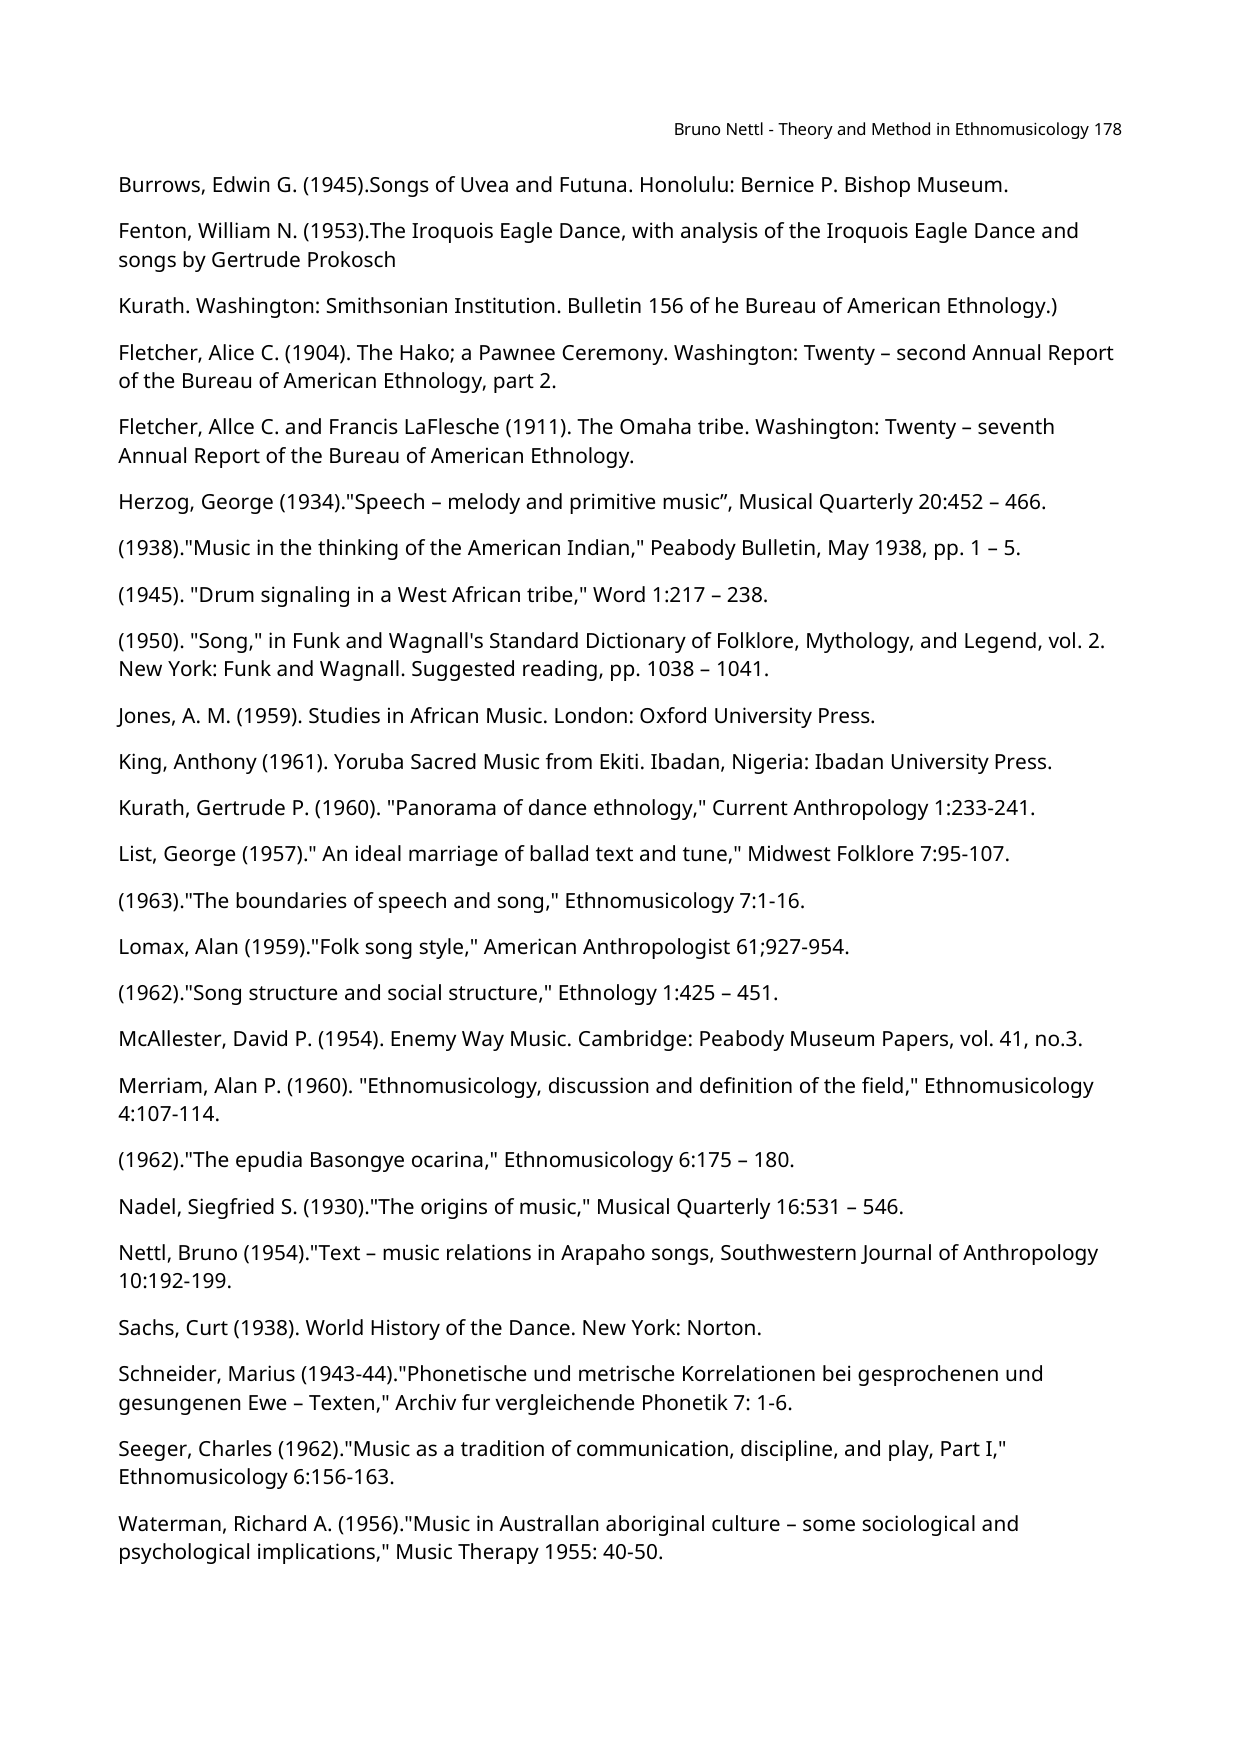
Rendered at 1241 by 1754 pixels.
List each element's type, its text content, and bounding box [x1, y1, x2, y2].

text Schneider, Marius (1943-44)."Phonetische und metrische Korrelationen bei gesprochenen und gesungenen Ewe – Texten," Archiv fur vergleichende Phonetik 7: 1-6. [118, 1359, 1122, 1416]
text (1962)."The epudia Basongye ocarina," Ethnomusicology 6:175 – 180. [118, 1145, 1122, 1174]
text (1962)."Song structure and social structure," Ethnology 1:425 – 451. [118, 978, 1122, 1007]
text King, Anthony (1961). Yoruba Sacred Music from Ekiti. Ibadan, Nigeria: Ibadan University Press. [118, 747, 1122, 775]
text Fletcher, Alice C. (1904). The Hako; a Pawnee Ceremony. Washington: Twenty – second Annual Report of the Bureau of American Ethnology, part 2. [118, 337, 1122, 394]
text Seeger, Charles (1962)."Music as a tradition of communication, discipline, and play, Part I," Ethnomusicology 6:156-163. [118, 1434, 1122, 1491]
text Nettl, Bruno (1954)."Text – music relations in Arapaho songs, Southwestern Journal of Anthropology 10:192-199. [118, 1238, 1122, 1295]
text Fletcher, Allce C. and Francis LaFlesche (1911). The Omaha tribe. Washington: Twenty – seventh Annual Report of the Bureau of American Ethnology. [118, 412, 1122, 469]
text Nadel, Siegfried S. (1930)."The origins of music," Musical Quarterly 16:531 – 546. [118, 1192, 1122, 1220]
text Merriam, Alan P. (1960). "Ethnomusicology, discussion and definition of the field," Ethnomusicology 4:107-114. [118, 1071, 1122, 1128]
text (1945). "Drum signaling in a West African tribe," Word 1:217 – 238. [118, 579, 1122, 608]
text Fenton, William N. (1953).The Iroquois Eagle Dance, with analysis of the Iroquois Eagle Dance and songs by Gertrude Prokosch [118, 216, 1122, 273]
text Burrows, Edwin G. (1945).Songs of Uvea and Futuna. Honolulu: Bernice P. Bishop Museum. [118, 170, 1122, 199]
text Sachs, Curt (1938). World History of the Dance. New York: Norton. [118, 1313, 1122, 1341]
text (1950). "Song," in Funk and Wagnall's Standard Dictionary of Folklore, Mythology, and Legend, vol. 2. New York: Funk and Wagnall. Suggested reading, pp. 1038 – 1041. [118, 626, 1122, 683]
text Waterman, Richard A. (1956)."Music in Australlan aboriginal culture – some sociological and psychological implications," Music Therapy 1955: 40-50. [118, 1508, 1122, 1566]
text Jones, A. M. (1959). Studies in African Music. London: Oxford University Press. [118, 701, 1122, 729]
text (1938)."Music in the thinking of the American Indian," Peabody Bulletin, May 1938, pp. 1 – 5. [118, 533, 1122, 562]
text Kurath. Washington: Smithsonian Institution. Bulletin 156 of he Bureau of American Ethnology.) [118, 291, 1122, 320]
text Kurath, Gertrude P. (1960). "Panorama of dance ethnology," Current Anthropology 1:233-241. [118, 793, 1122, 822]
text (1963)."The boundaries of speech and song," Ethnomusicology 7:1-16. [118, 886, 1122, 914]
text McAllester, David P. (1954). Enemy Way Music. Cambridge: Peabody Museum Papers, vol. 41, no.3. [118, 1024, 1122, 1053]
text Lomax, Alan (1959)."Folk song style," American Anthropologist 61;927-954. [118, 932, 1122, 960]
text List, George (1957)." An ideal marriage of ballad text and tune," Midwest Folklore 7:95-107. [118, 839, 1122, 868]
text Herzog, George (1934)."Speech – melody and primitive music”, Musical Quarterly 20:452 – 466. [118, 487, 1122, 516]
